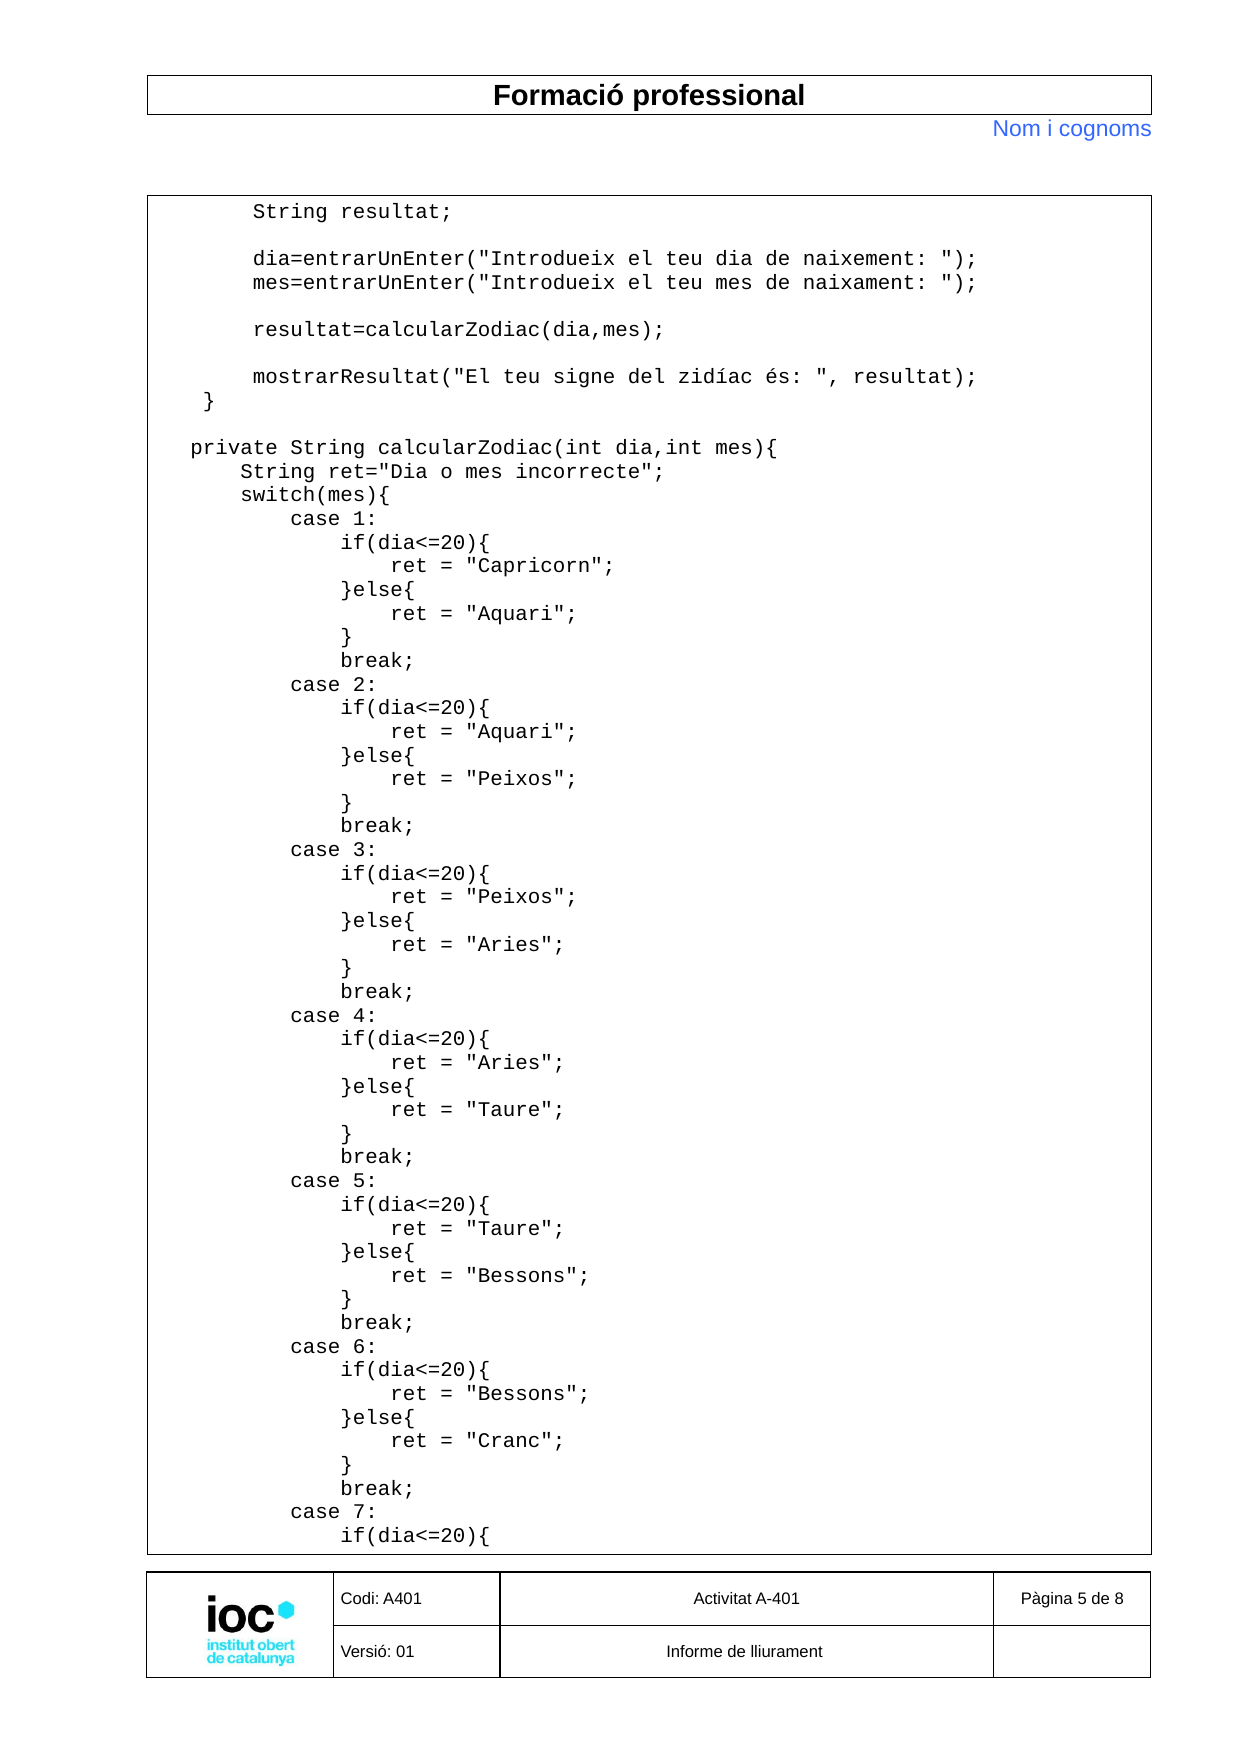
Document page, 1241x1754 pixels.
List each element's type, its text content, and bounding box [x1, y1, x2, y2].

picture [194, 1581, 308, 1677]
table_header String resultat; dia=entrarUnEnter("Introdueix el teu dia de naixement: "); mes=entrarUnEnter("Introdueix el teu mes de naixament: "); resultat=calcularZodiac(dia,mes); mostrarResultat("El teu signe del zidíac és: ", resultat); } private String calcularZodiac(int dia,int mes){ String ret="Dia o mes incorrecte"; switch(mes){ case 1: if(dia<=20){ ret = "Capricorn"; }else{ ret = "Aquari"; } break; case 2: if(dia<=20){ ret = "Aquari"; }else{ ret = "Peixos"; } break; case 3: if(dia<=20){ ret = "Peixos"; }else{ ret = "Aries"; } break; case 4: if(dia<=20){ ret = "Aries"; }else{ ret = "Taure"; } break; case 5: if(dia<=20){ ret = "Taure"; }else{ ret = "Bessons"; } break; case 6: if(dia<=20){ ret = "Bessons"; }else{ ret = "Cranc"; } break; case 7: if(dia<=20){ [148, 196, 1151, 1554]
